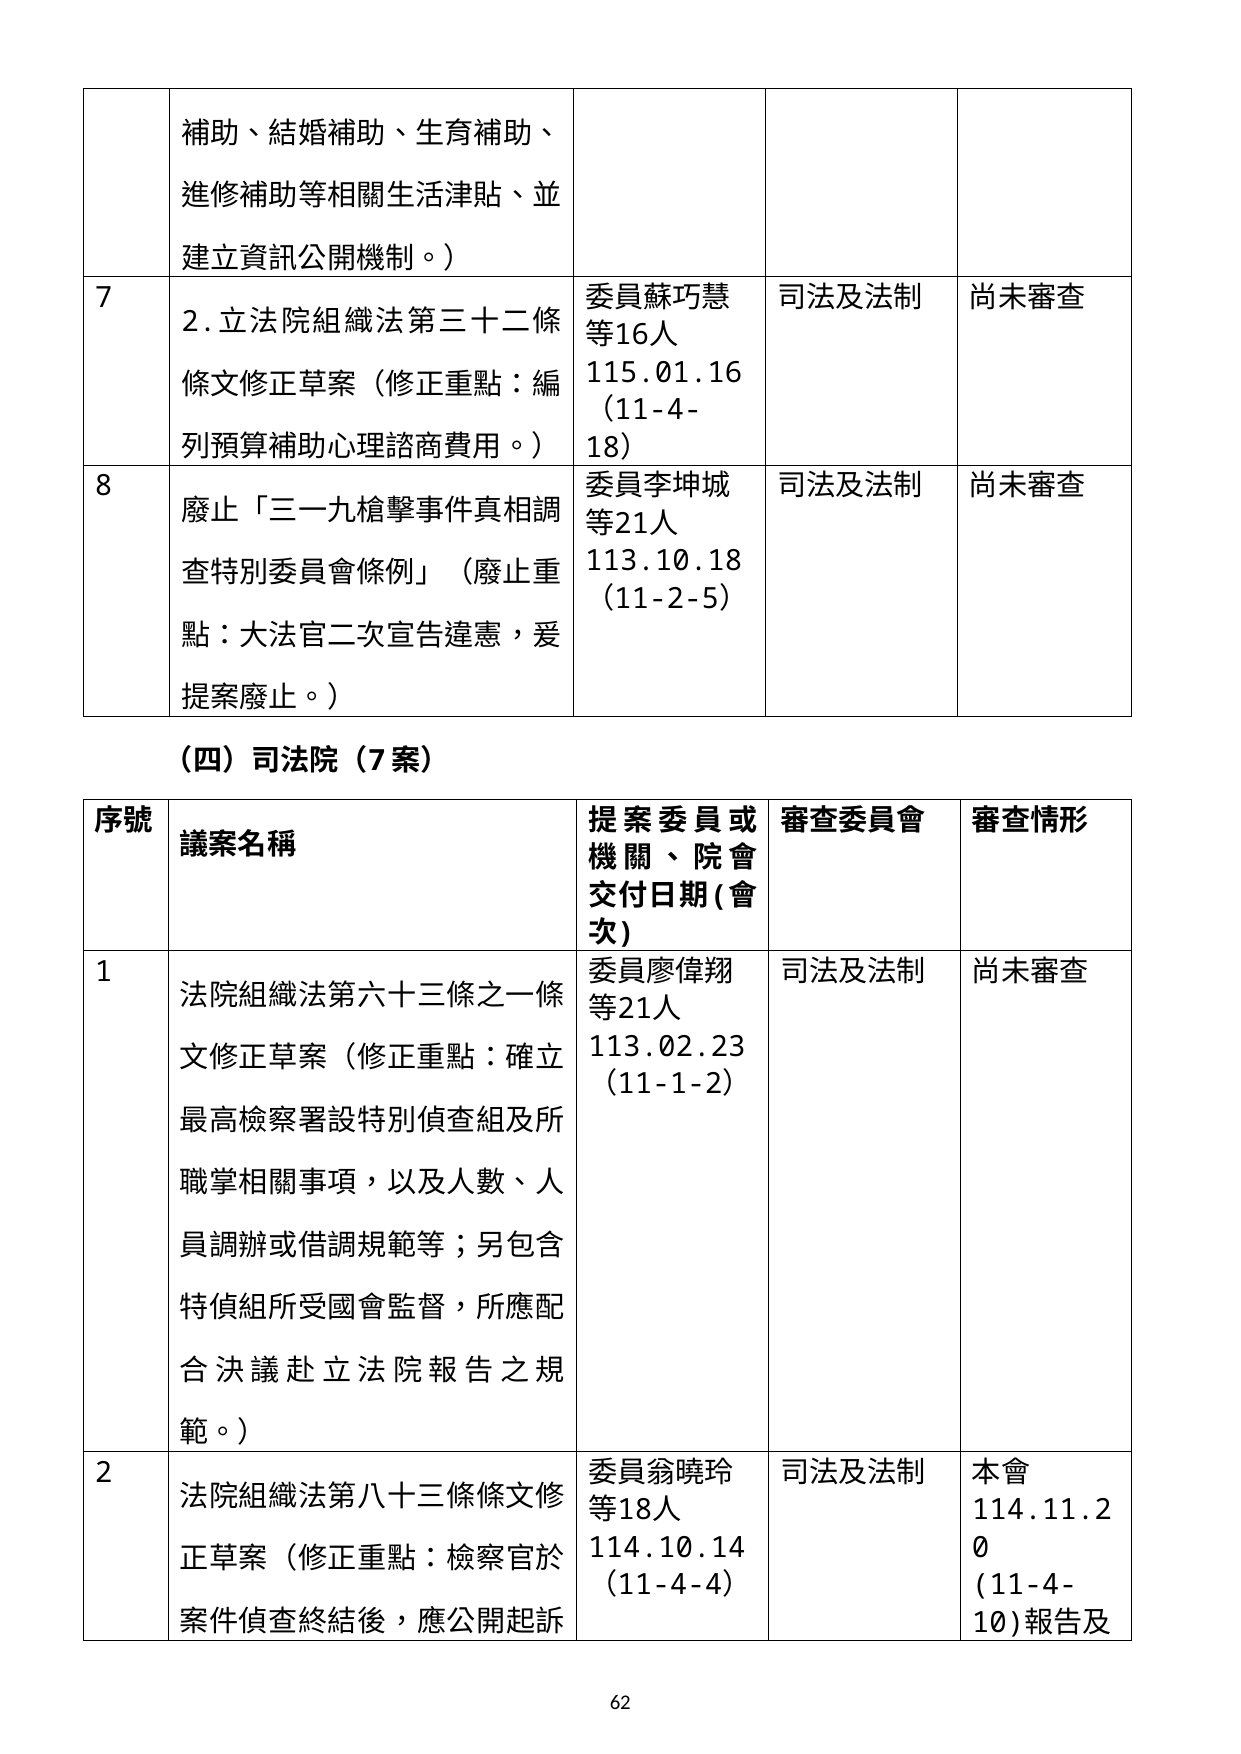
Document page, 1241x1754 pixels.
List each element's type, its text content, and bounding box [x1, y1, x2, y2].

table_cell 司法及法制 [769, 1452, 960, 1639]
table_cell 法院組織法第八十三條條文修正草案（修正重點：檢察官於案件偵查終結後，應公開起訴 [169, 1452, 576, 1639]
subtitle （四）司法院（7案） [164, 737, 1165, 779]
table_cell 司法及法制 [769, 951, 960, 1451]
table_cell [766, 89, 957, 276]
table_cell 委員蘇巧慧 等16人 115.01.16 （11-4-18） [574, 277, 765, 465]
table_cell 7 [84, 277, 169, 465]
table_cell 法院組織法第六十三條之一條文修正草案（修正重點：確立最高檢察署設特別偵查組及所職掌相關事項，以及人數、人員調辦或借調規範等；另包含特偵組所受國會監督，所應配合決議赴立法院報告之規範。） [169, 951, 576, 1451]
table_cell 司法及法制 [766, 277, 957, 465]
table_cell 委員廖偉翔 等21人 113.02.23 （11-1-2） [577, 951, 768, 1451]
table_cell 尚未審查 [958, 277, 1131, 465]
table_cell 本會 114.11.20 (11-4-10)報告及 [961, 1452, 1131, 1639]
table_cell [958, 89, 1131, 276]
table_cell 廢止「三一九槍擊事件真相調查特別委員會條例」（廢止重點：大法官二次宣告違憲，爰提案廢止。） [170, 466, 573, 716]
table_cell 2 [84, 1452, 168, 1639]
table_cell 委員翁曉玲 等18人 114.10.14 （11-4-4） [577, 1452, 768, 1639]
table_header 序號 [84, 800, 168, 950]
table_cell 委員李坤城 等21人 113.10.18 （11-2-5） [574, 466, 765, 716]
table_header 提案委員或機關、院會交付日期(會次) [577, 800, 768, 950]
table_header 審查委員會 [769, 800, 960, 950]
table_cell 司法及法制 [766, 466, 957, 716]
table_cell 補助、結婚補助、生育補助、進修補助等相關生活津貼、並建立資訊公開機制。） [170, 89, 573, 276]
table_header 審查情形 [961, 800, 1131, 950]
table_cell 尚未審查 [961, 951, 1131, 1451]
table_cell 2.立法院組織法第三十二條條文修正草案（修正重點：編列預算補助心理諮商費用。） [170, 277, 573, 465]
table_cell 8 [84, 466, 169, 716]
table_cell 1 [84, 951, 168, 1451]
table_cell 尚未審查 [958, 466, 1131, 716]
table_cell [84, 89, 169, 276]
table_header 議案名稱 [169, 800, 576, 950]
table_cell [574, 89, 765, 276]
